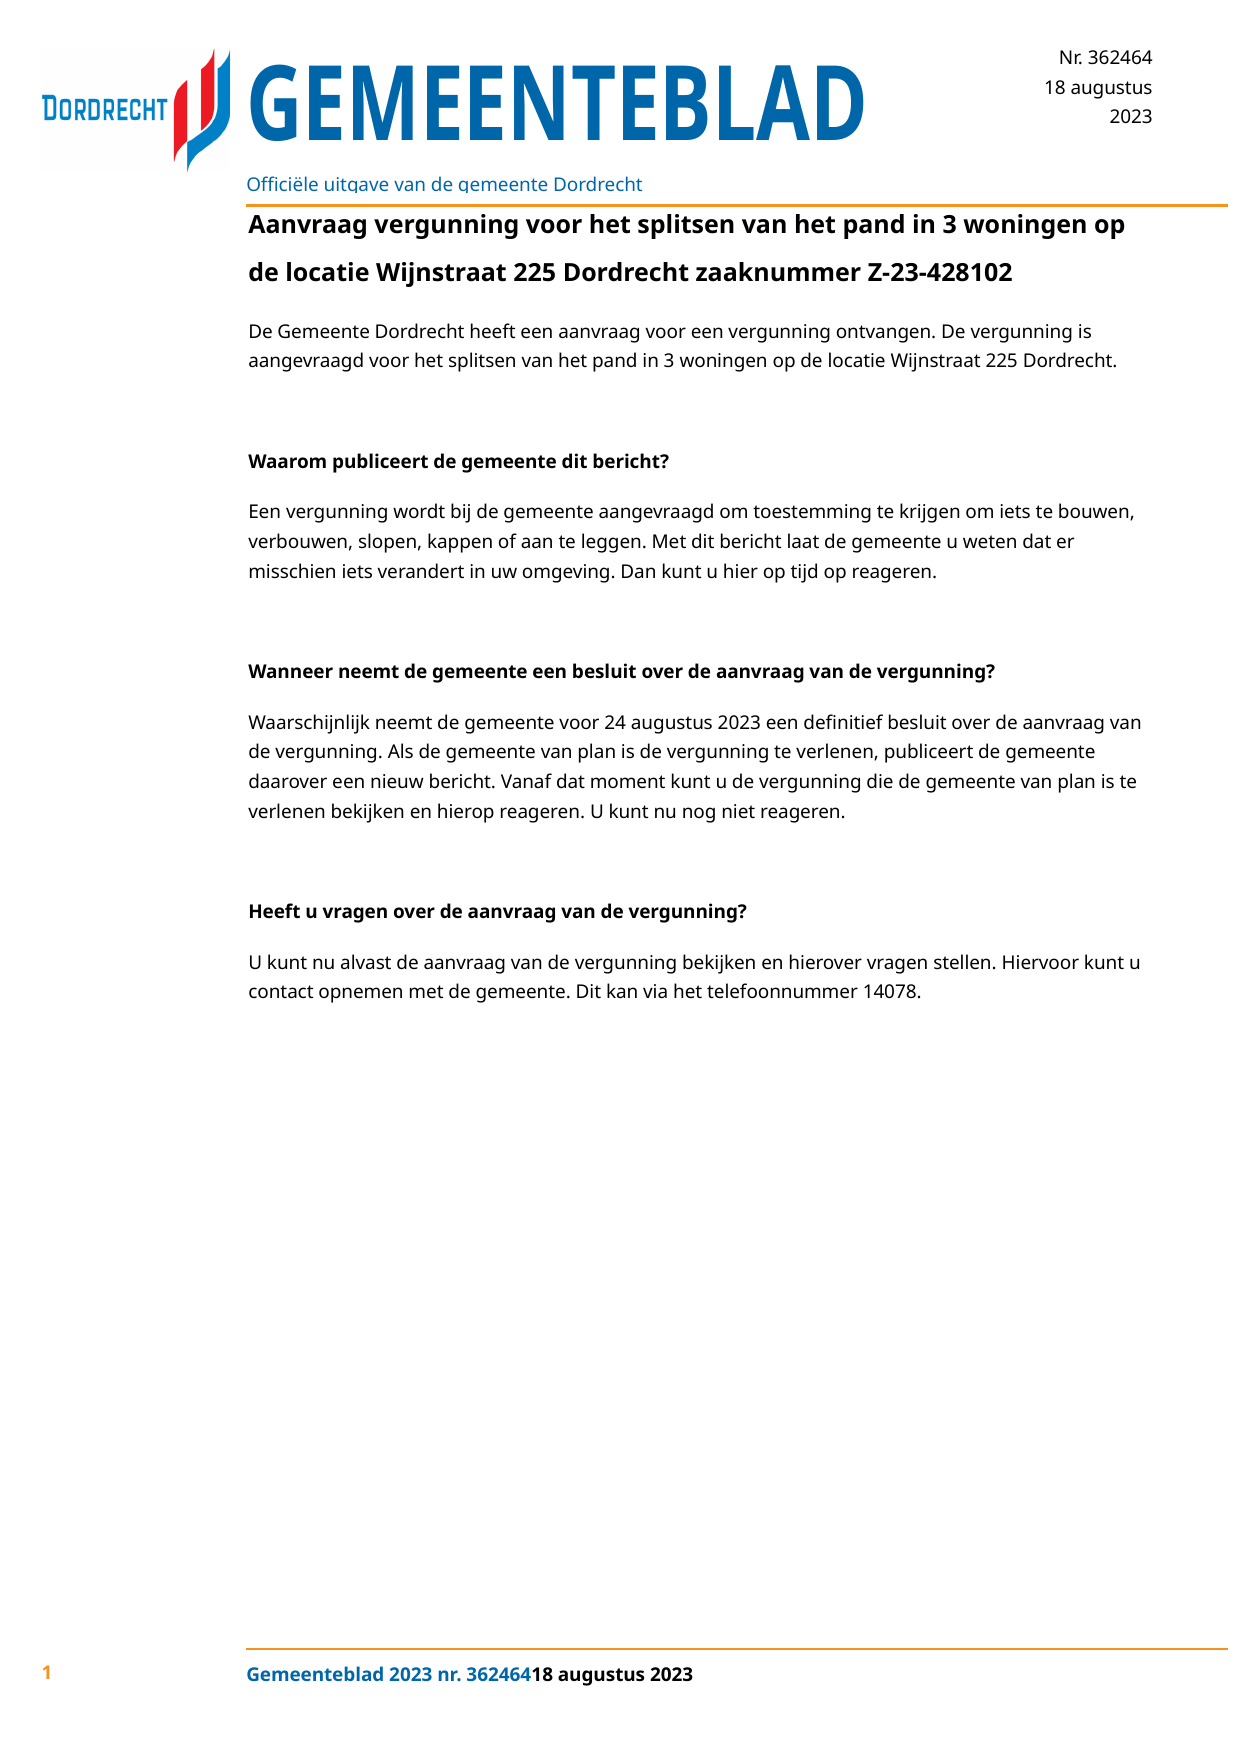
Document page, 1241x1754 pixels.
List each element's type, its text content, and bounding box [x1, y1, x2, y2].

text Heeft u vragen over de aanvraag van de vergunning? [248, 899, 1152, 924]
text Waarschijnlijk neemt de gemeente voor 24 augustus 2023 een definitief besluit over de aanvraag van de vergunning. Als de gemeente van plan is de vergunning te verlenen, publiceert de gemeente daarover een nieuw bericht. Vanaf dat moment kunt u de vergunning die de gemeente van plan is te verlenen bekijken en hierop reageren. U kunt nu nog niet reageren. [248, 709, 1152, 824]
picture [41, 47, 231, 172]
text Een vergunning wordt bij de gemeente aangevraagd om toestemming te krijgen om iets te bouwen, verbouwen, slopen, kappen of aan te leggen. Met dit bericht laat de gemeente u weten dat er misschien iets verandert in uw omgeving. Dan kunt u hier op tijd op reageren. [248, 499, 1152, 584]
text Wanneer neemt de gemeente een besluit over de aanvraag van de vergunning? [248, 659, 1152, 684]
text Waarom publiceert de gemeente dit bericht? [248, 448, 1152, 474]
text De Gemeente Dordrecht heeft een aanvraag voor een vergunning ontvangen. De vergunning is aangevraagd voor het splitsen van het pand in 3 woningen op de locatie Wijnstraat 225 Dordrecht. [248, 318, 1152, 373]
text Aanvraag vergunning voor het splitsen van het pand in 3 woningen op de locatie Wijnstraat 225 Dordrecht zaaknummer Z-23-428102 [248, 207, 1152, 288]
text U kunt nu alvast de aanvraag van de vergunning bekijken en hierover vragen stellen. Hiervoor kunt u contact opnemen met de gemeente. Dit kan via het telefoonnummer 14078. [248, 949, 1152, 1004]
